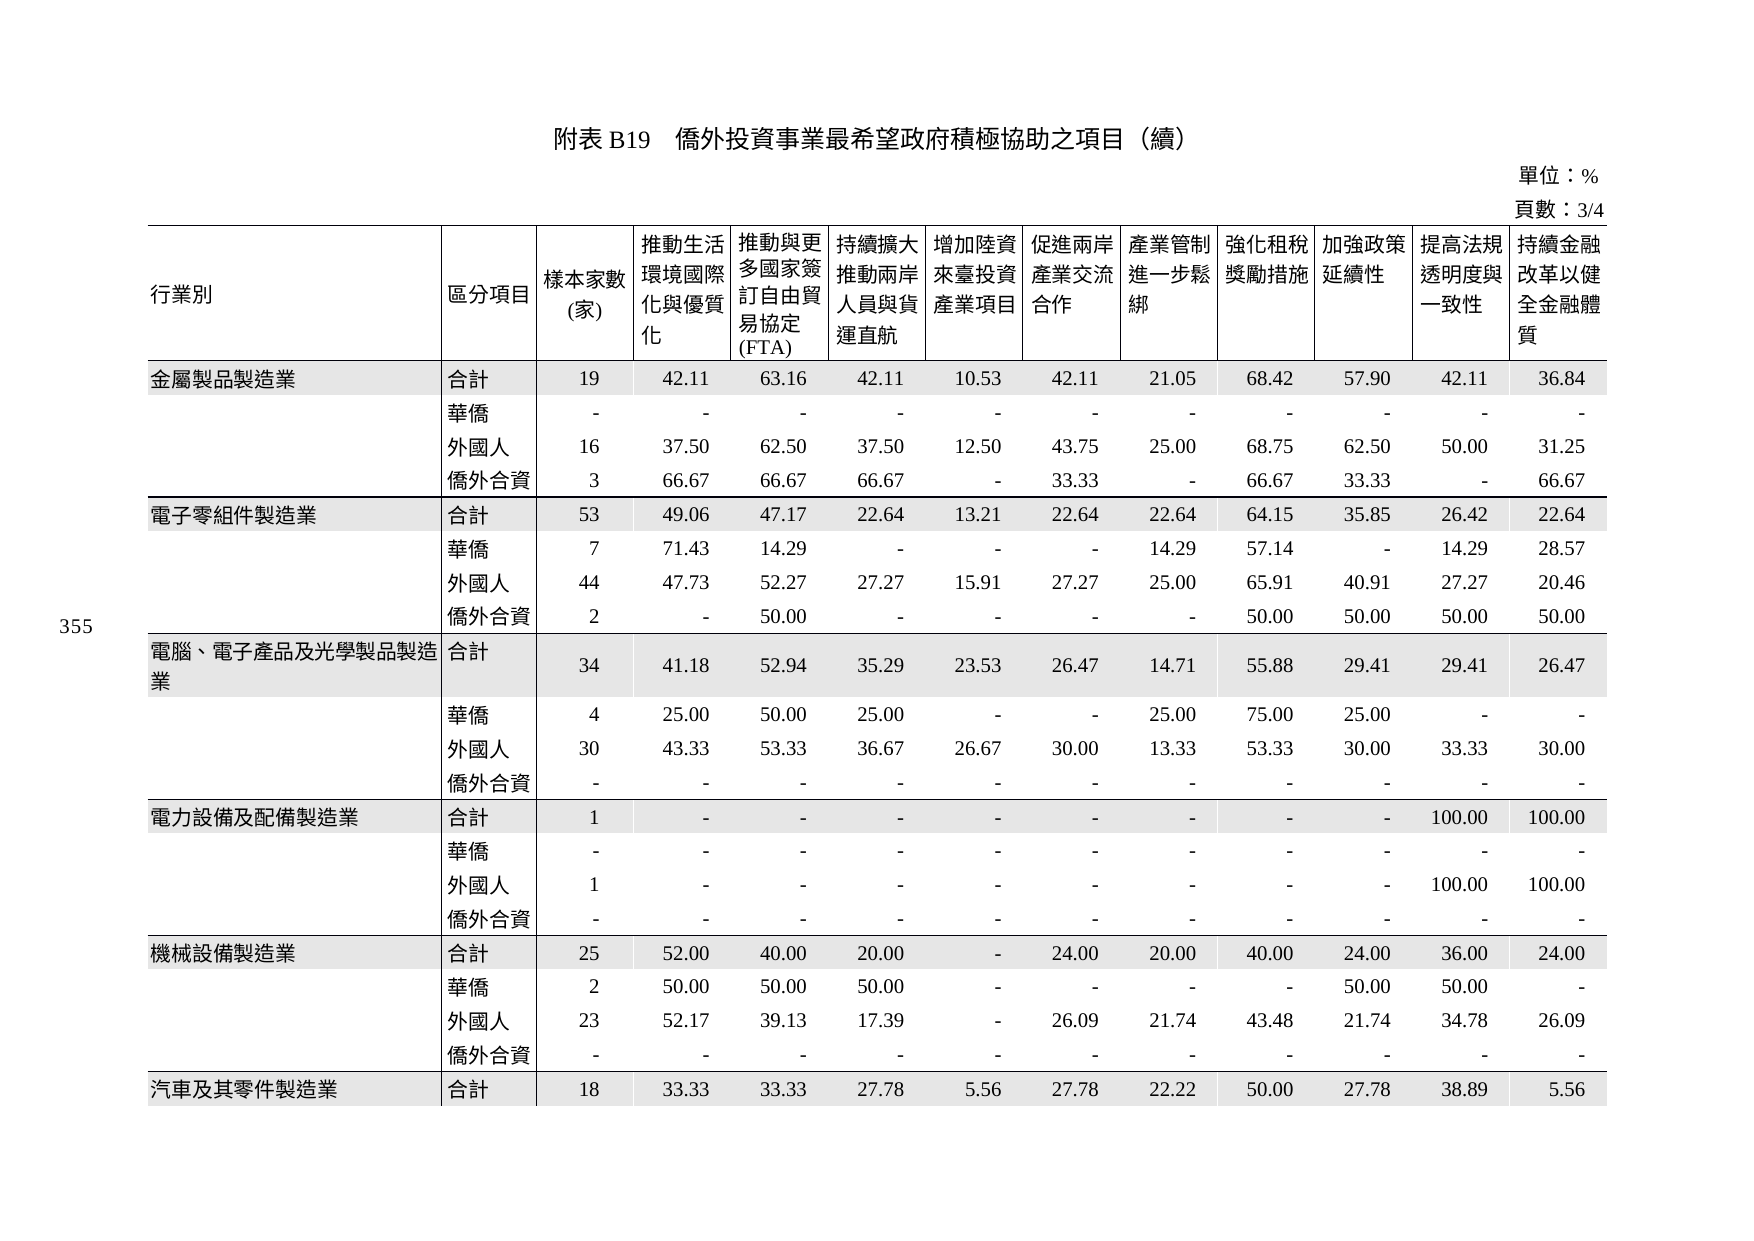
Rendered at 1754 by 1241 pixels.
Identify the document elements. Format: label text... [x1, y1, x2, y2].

table_cell 34.78 [1412, 1003, 1509, 1037]
table_cell - [537, 765, 633, 799]
table_cell - [828, 901, 925, 935]
table_cell - [1315, 901, 1412, 935]
table_cell 20.46 [1510, 565, 1607, 599]
table_cell - [731, 1037, 828, 1071]
table_cell 62.50 [1315, 429, 1412, 463]
table_cell 17.39 [828, 1003, 925, 1037]
table_cell 區分項目 [442, 226, 536, 360]
table_cell - [634, 395, 731, 429]
table_cell - [1120, 395, 1217, 429]
table_cell - [731, 867, 828, 901]
table_cell 產業管制進一步鬆綁 [1121, 226, 1217, 360]
table_cell - [1023, 800, 1120, 833]
table_cell 電腦、電子產品及光學製品製造業 [148, 634, 441, 697]
table_cell 華僑 [442, 531, 536, 565]
table_cell 30.00 [1510, 731, 1607, 765]
table_cell 2 [537, 970, 633, 1003]
table_cell 持續金融改革以健全金融體質 [1510, 226, 1607, 360]
table_cell 僑外合資 [442, 463, 536, 496]
table_cell 金屬製品製造業 [148, 361, 441, 395]
table_cell 僑外合資 [442, 765, 536, 799]
table_cell 13.33 [1120, 731, 1217, 765]
table_cell - [925, 698, 1023, 731]
table_cell 35.85 [1315, 498, 1412, 531]
table_cell - [925, 936, 1023, 969]
table_cell 25.00 [1120, 565, 1217, 599]
table_cell - [1023, 599, 1120, 632]
table_cell 強化租稅獎勵措施 [1218, 226, 1314, 360]
table_cell - [537, 834, 633, 867]
table_cell - [537, 901, 633, 935]
table_cell - [1510, 395, 1607, 429]
table_cell 37.50 [828, 429, 925, 463]
table_cell 合計 [442, 498, 536, 531]
table_cell 33.33 [1023, 463, 1120, 496]
table_cell - [634, 1037, 731, 1071]
table_cell 26.67 [925, 731, 1023, 765]
table_cell - [731, 800, 828, 833]
table_cell - [828, 395, 925, 429]
table_cell 100.00 [1510, 800, 1607, 833]
table_cell 29.41 [1315, 634, 1412, 697]
table_cell [148, 599, 441, 632]
table_cell 23 [537, 1003, 633, 1037]
table_cell 合計 [442, 361, 536, 395]
table_cell 華僑 [442, 834, 536, 867]
table_cell 29.41 [1412, 634, 1509, 697]
table_cell - [1023, 1037, 1120, 1071]
table_cell 50.00 [731, 599, 828, 632]
table_cell - [925, 395, 1023, 429]
table_cell 71.43 [634, 531, 731, 565]
table_cell 53 [537, 498, 633, 531]
table_cell 42.11 [828, 361, 925, 395]
table_cell 20.00 [828, 936, 925, 969]
table_cell 27.27 [828, 565, 925, 599]
table_cell 26.42 [1412, 498, 1509, 531]
table_cell 100.00 [1510, 867, 1607, 901]
table_cell 華僑 [442, 395, 536, 429]
table_cell - [1412, 834, 1509, 867]
table_cell 66.67 [634, 463, 731, 496]
table_cell 38.89 [1412, 1072, 1509, 1106]
table_cell 15.91 [925, 565, 1023, 599]
table_cell 33.33 [1412, 731, 1509, 765]
table_cell 推動與更多國家簽訂自由貿易協定(FTA) [731, 226, 828, 360]
table_cell - [1120, 599, 1217, 632]
table_cell 50.00 [1218, 599, 1315, 632]
table_cell - [828, 867, 925, 901]
table_cell - [731, 901, 828, 935]
table_cell 21.74 [1120, 1003, 1217, 1037]
table_cell 18 [537, 1072, 633, 1106]
table_cell - [1023, 765, 1120, 799]
table_cell - [1315, 765, 1412, 799]
table_cell - [1412, 901, 1509, 935]
table_cell - [1510, 698, 1607, 731]
table_cell - [1023, 970, 1120, 1003]
table_cell - [925, 1003, 1023, 1037]
table_cell - [1412, 395, 1509, 429]
table_cell - [925, 765, 1023, 799]
table_cell 頁數：3/4 [148, 192, 1607, 225]
table_cell - [1023, 698, 1120, 731]
table_cell 持續擴大推動兩岸人員與貨運直航 [829, 226, 925, 360]
table_cell - [1315, 1037, 1412, 1071]
table_cell 27.78 [1315, 1072, 1412, 1106]
table_cell - [1315, 531, 1412, 565]
table_cell 14.71 [1120, 634, 1217, 697]
table_cell - [731, 765, 828, 799]
table_cell - [537, 1037, 633, 1071]
table_cell - [1218, 970, 1315, 1003]
table_cell - [1315, 395, 1412, 429]
table_cell - [1510, 901, 1607, 935]
table_cell 31.25 [1510, 429, 1607, 463]
table_cell 27.78 [1023, 1072, 1120, 1106]
table_cell - [634, 599, 731, 632]
table_cell 33.33 [634, 1072, 731, 1106]
table_cell [148, 970, 441, 1003]
table_cell 26.09 [1510, 1003, 1607, 1037]
table_cell - [1023, 834, 1120, 867]
table_cell 16 [537, 429, 633, 463]
table_cell 40.00 [1218, 936, 1315, 969]
table_cell 68.42 [1218, 361, 1315, 395]
table_cell - [634, 867, 731, 901]
table_cell [148, 531, 441, 565]
table_cell 推動生活環境國際化與優質化 [634, 226, 730, 360]
table_cell - [1412, 1037, 1509, 1071]
table_cell 外國人 [442, 867, 536, 901]
table_cell 52.17 [634, 1003, 731, 1037]
table_cell - [1023, 531, 1120, 565]
table_cell 26.09 [1023, 1003, 1120, 1037]
table_cell - [1120, 765, 1217, 799]
table_cell 1 [537, 800, 633, 833]
table_cell [148, 1037, 441, 1071]
table_cell - [1315, 834, 1412, 867]
table_cell - [1218, 834, 1315, 867]
table_cell 19 [537, 361, 633, 395]
table_cell 39.13 [731, 1003, 828, 1037]
table_cell 25 [537, 936, 633, 969]
table_cell 36.67 [828, 731, 925, 765]
table_cell 3 [537, 463, 633, 496]
table_cell - [1510, 1037, 1607, 1071]
table_cell 47.17 [731, 498, 828, 531]
table_cell 外國人 [442, 1003, 536, 1037]
table_cell - [925, 463, 1023, 496]
table_cell 4 [537, 698, 633, 731]
table_cell 27.27 [1023, 565, 1120, 599]
table_cell 37.50 [634, 429, 731, 463]
table_cell - [1412, 765, 1509, 799]
table_cell 5.56 [925, 1072, 1023, 1106]
table_cell - [1218, 901, 1315, 935]
table_cell 50.00 [1218, 1072, 1315, 1106]
table_cell 20.00 [1120, 936, 1217, 969]
table_cell 10.53 [925, 361, 1023, 395]
table_cell 50.00 [634, 970, 731, 1003]
table_cell 22.22 [1120, 1072, 1217, 1106]
table_cell [148, 765, 441, 799]
table_cell 增加陸資來臺投資產業項目 [926, 226, 1022, 360]
table_cell 63.16 [731, 361, 828, 395]
table_cell 25.00 [828, 698, 925, 731]
table_cell 24.00 [1023, 936, 1120, 969]
table_cell 50.00 [828, 970, 925, 1003]
table_cell 僑外合資 [442, 599, 536, 632]
table_cell 27.78 [828, 1072, 925, 1106]
table_header 附表B19 僑外投資事業最希望政府積極協助之項目（續） [148, 118, 1607, 158]
table_cell - [1315, 800, 1412, 833]
table_cell 電力設備及配備製造業 [148, 800, 441, 833]
table_cell - [828, 765, 925, 799]
table_cell 30.00 [1023, 731, 1120, 765]
table_cell 35.29 [828, 634, 925, 697]
table_cell [148, 901, 441, 935]
table_cell - [731, 395, 828, 429]
table_cell 合計 [442, 800, 536, 833]
table_cell - [925, 599, 1023, 632]
table_cell 50.00 [1315, 599, 1412, 632]
table_cell 13.21 [925, 498, 1023, 531]
table_cell [148, 867, 441, 901]
table_cell 50.00 [731, 698, 828, 731]
table_cell 66.67 [1218, 463, 1315, 496]
table_cell 66.67 [828, 463, 925, 496]
table_cell [148, 834, 441, 867]
table_cell [148, 463, 441, 496]
table_cell [148, 429, 441, 463]
table_cell 1 [537, 867, 633, 901]
table_cell 外國人 [442, 429, 536, 463]
table_cell 21.05 [1120, 361, 1217, 395]
table_cell 加強政策 延續性 [1315, 226, 1412, 360]
table_cell 42.11 [1023, 361, 1120, 395]
table_cell 49.06 [634, 498, 731, 531]
table_cell - [1120, 800, 1217, 833]
table_cell 2 [537, 599, 633, 632]
table_cell - [828, 599, 925, 632]
table_cell [148, 1003, 441, 1037]
table_cell - [1218, 1037, 1315, 1071]
table_cell 33.33 [731, 1072, 828, 1106]
table_cell - [828, 800, 925, 833]
table_cell 33.33 [1315, 463, 1412, 496]
table_cell 12.50 [925, 429, 1023, 463]
table_cell [148, 395, 441, 429]
table_cell 21.74 [1315, 1003, 1412, 1037]
table_cell - [828, 531, 925, 565]
table_cell - [1120, 970, 1217, 1003]
table_cell 34 [537, 634, 633, 697]
table_cell [148, 698, 441, 731]
table_cell 23.53 [925, 634, 1023, 697]
table_cell 47.73 [634, 565, 731, 599]
table_cell - [1315, 867, 1412, 901]
table_cell [148, 565, 441, 599]
table_cell 44 [537, 565, 633, 599]
table_cell 7 [537, 531, 633, 565]
table_cell 僑外合資 [442, 901, 536, 935]
table_cell 66.67 [731, 463, 828, 496]
table_cell 30 [537, 731, 633, 765]
table_cell - [634, 765, 731, 799]
table_cell 22.64 [1023, 498, 1120, 531]
table_cell - [537, 395, 633, 429]
table_cell 36.00 [1412, 936, 1509, 969]
table_cell 62.50 [731, 429, 828, 463]
table_cell 52.94 [731, 634, 828, 697]
table_cell - [1120, 1037, 1217, 1071]
table_cell 40.00 [731, 936, 828, 969]
table_cell 24.00 [1510, 936, 1607, 969]
table_cell - [828, 1037, 925, 1071]
table_cell 66.67 [1510, 463, 1607, 496]
table_cell 53.33 [731, 731, 828, 765]
table_cell - [925, 901, 1023, 935]
table_cell 樣本家數(家) [537, 226, 633, 360]
table_cell 22.64 [828, 498, 925, 531]
table_cell 30.00 [1315, 731, 1412, 765]
table_cell 機械設備製造業 [148, 936, 441, 969]
table_cell 42.11 [1412, 361, 1509, 395]
table_cell 43.75 [1023, 429, 1120, 463]
table_cell - [925, 867, 1023, 901]
table_cell 電子零組件製造業 [148, 498, 441, 531]
table_cell 26.47 [1510, 634, 1607, 697]
table_cell 行業別 [148, 226, 441, 360]
table_cell 75.00 [1218, 698, 1315, 731]
table_cell 43.48 [1218, 1003, 1315, 1037]
table_cell 52.00 [634, 936, 731, 969]
table_cell 42.11 [634, 361, 731, 395]
table_cell - [1218, 395, 1315, 429]
table_cell 50.00 [1315, 970, 1412, 1003]
table_cell 外國人 [442, 565, 536, 599]
table_cell 華僑 [442, 970, 536, 1003]
table_cell 25.00 [1315, 698, 1412, 731]
table_cell 25.00 [1120, 429, 1217, 463]
table_cell - [1120, 463, 1217, 496]
table_cell 25.00 [634, 698, 731, 731]
table_cell 汽車及其零件製造業 [148, 1072, 441, 1106]
table_cell 68.75 [1218, 429, 1315, 463]
table_cell - [1023, 395, 1120, 429]
table_cell 單位：% [148, 158, 1607, 192]
table_cell - [1218, 800, 1315, 833]
table_cell 50.00 [1412, 599, 1509, 632]
table_cell - [925, 531, 1023, 565]
table_cell 26.47 [1023, 634, 1120, 697]
table_cell 22.64 [1510, 498, 1607, 531]
table_cell - [1218, 765, 1315, 799]
table_cell 50.00 [1412, 429, 1509, 463]
table_cell 華僑 [442, 698, 536, 731]
table_cell - [1120, 867, 1217, 901]
table_cell 外國人 [442, 731, 536, 765]
table_cell - [634, 834, 731, 867]
table_cell 28.57 [1510, 531, 1607, 565]
table_cell - [1120, 901, 1217, 935]
table_cell 41.18 [634, 634, 731, 697]
table_cell 14.29 [731, 531, 828, 565]
table_cell - [925, 800, 1023, 833]
table_cell [148, 731, 441, 765]
table_cell 64.15 [1218, 498, 1315, 531]
table_cell 52.27 [731, 565, 828, 599]
table_cell 50.00 [731, 970, 828, 1003]
table_cell 43.33 [634, 731, 731, 765]
table_cell 14.29 [1412, 531, 1509, 565]
table_cell 57.90 [1315, 361, 1412, 395]
table_cell - [1023, 901, 1120, 935]
table_cell - [634, 901, 731, 935]
table_cell - [1120, 834, 1217, 867]
table_cell - [925, 834, 1023, 867]
table_cell - [1412, 698, 1509, 731]
table_cell 合計 [442, 634, 536, 697]
table_cell 65.91 [1218, 565, 1315, 599]
table_cell 55.88 [1218, 634, 1315, 697]
table_cell 14.29 [1120, 531, 1217, 565]
table_cell 36.84 [1510, 361, 1607, 395]
table_cell - [1510, 834, 1607, 867]
table_cell 促進兩岸產業交流 合作 [1023, 226, 1120, 360]
table_cell - [925, 970, 1023, 1003]
table_cell 提高法規透明度與一致性 [1413, 226, 1509, 360]
table_cell 50.00 [1510, 599, 1607, 632]
table_cell - [1218, 867, 1315, 901]
table_cell 50.00 [1412, 970, 1509, 1003]
table_cell 100.00 [1412, 800, 1509, 833]
table_cell - [1412, 463, 1509, 496]
table_cell - [1510, 970, 1607, 1003]
table_cell 53.33 [1218, 731, 1315, 765]
table_cell 57.14 [1218, 531, 1315, 565]
table_cell - [1510, 765, 1607, 799]
table_cell 25.00 [1120, 698, 1217, 731]
table_cell 40.91 [1315, 565, 1412, 599]
table_cell - [925, 1037, 1023, 1071]
table_cell 合計 [442, 936, 536, 969]
table_cell - [634, 800, 731, 833]
table_cell 27.27 [1412, 565, 1509, 599]
table_cell 僑外合資 [442, 1037, 536, 1071]
table_cell - [1023, 867, 1120, 901]
table_cell 合計 [442, 1072, 536, 1106]
table_cell - [828, 834, 925, 867]
table_cell 22.64 [1120, 498, 1217, 531]
table_cell - [731, 834, 828, 867]
table_cell 100.00 [1412, 867, 1509, 901]
table_cell 24.00 [1315, 936, 1412, 969]
table_cell 5.56 [1510, 1072, 1607, 1106]
